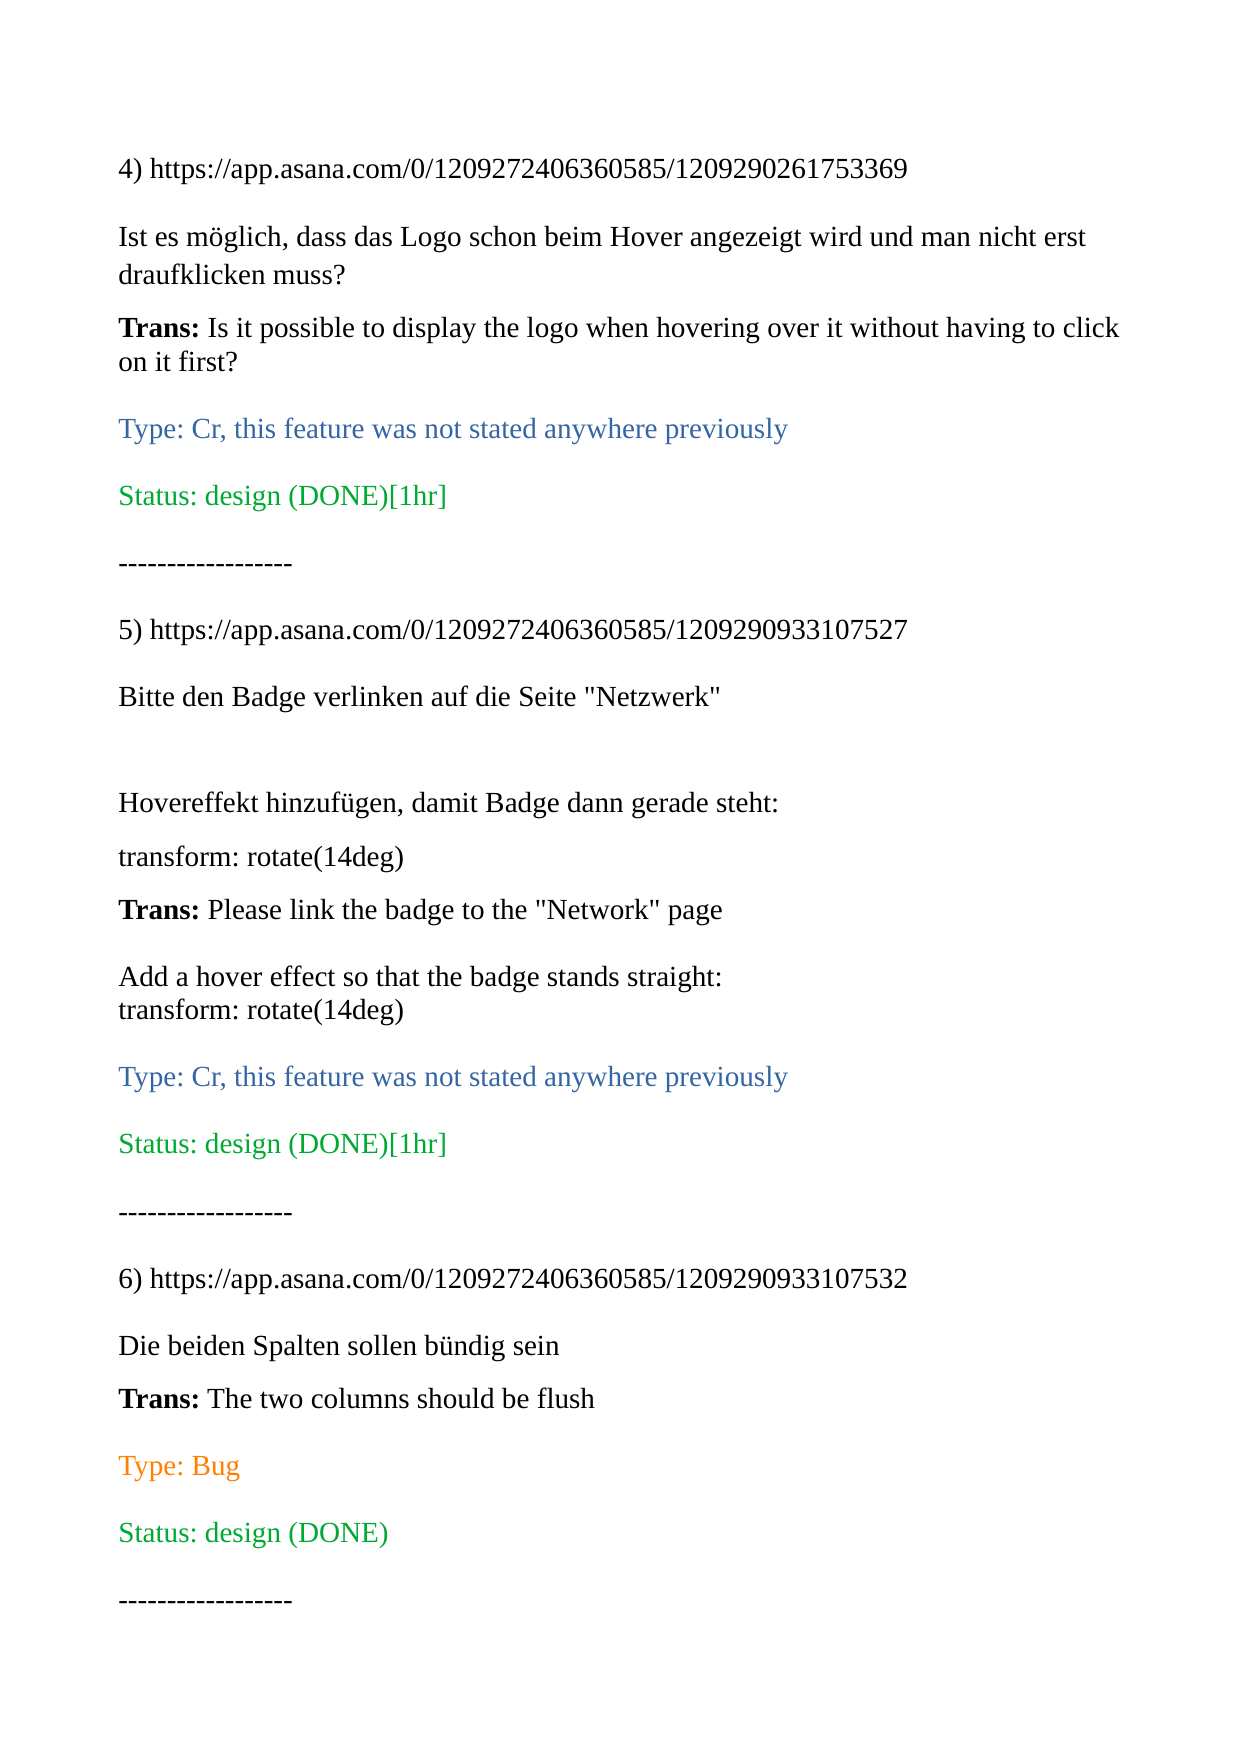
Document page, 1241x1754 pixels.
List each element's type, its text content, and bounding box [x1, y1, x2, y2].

text Add a hover effect so that the badge stands straight: [118, 959, 1122, 992]
text 4) https://app.asana.com/0/1209272406360585/1209290261753369 [118, 152, 1122, 185]
text ------------------ [118, 545, 1122, 579]
text Bitte den Badge verlinken auf die Seite "Netzwerk" [118, 679, 1122, 713]
text Status: design (DONE)[1hr] [118, 478, 1122, 512]
text Type: Cr, this feature was not stated anywhere previously [118, 1059, 1122, 1093]
text transform: rotate(14deg) [118, 839, 1122, 872]
text Status: design (DONE)[1hr] [118, 1127, 1122, 1160]
text Type: Bug [118, 1448, 1122, 1482]
text ------------------ [118, 1582, 1122, 1616]
text Trans: Is it possible to display the logo when hovering over it without having to click on it first? [118, 310, 1122, 377]
text Hovereffekt hinzufügen, damit Badge dann gerade steht: [118, 786, 1122, 819]
text Trans: The two columns should be flush [118, 1381, 1122, 1414]
text Die beiden Spalten sollen bündig sein [118, 1328, 1122, 1361]
text 5) https://app.asana.com/0/1209272406360585/1209290933107527 [118, 612, 1122, 646]
text transform: rotate(14deg) [118, 992, 1122, 1026]
text Status: design (DONE) [118, 1515, 1122, 1549]
text 6) https://app.asana.com/0/1209272406360585/1209290933107532 [118, 1261, 1122, 1294]
text Trans: Please link the badge to the "Network" page [118, 892, 1122, 925]
text Type: Cr, this feature was not stated anywhere previously [118, 411, 1122, 444]
text Ist es möglich, dass das Logo schon beim Hover angezeigt wird und man nicht erst draufklicken muss? [118, 219, 1122, 291]
text ------------------ [118, 1194, 1122, 1227]
